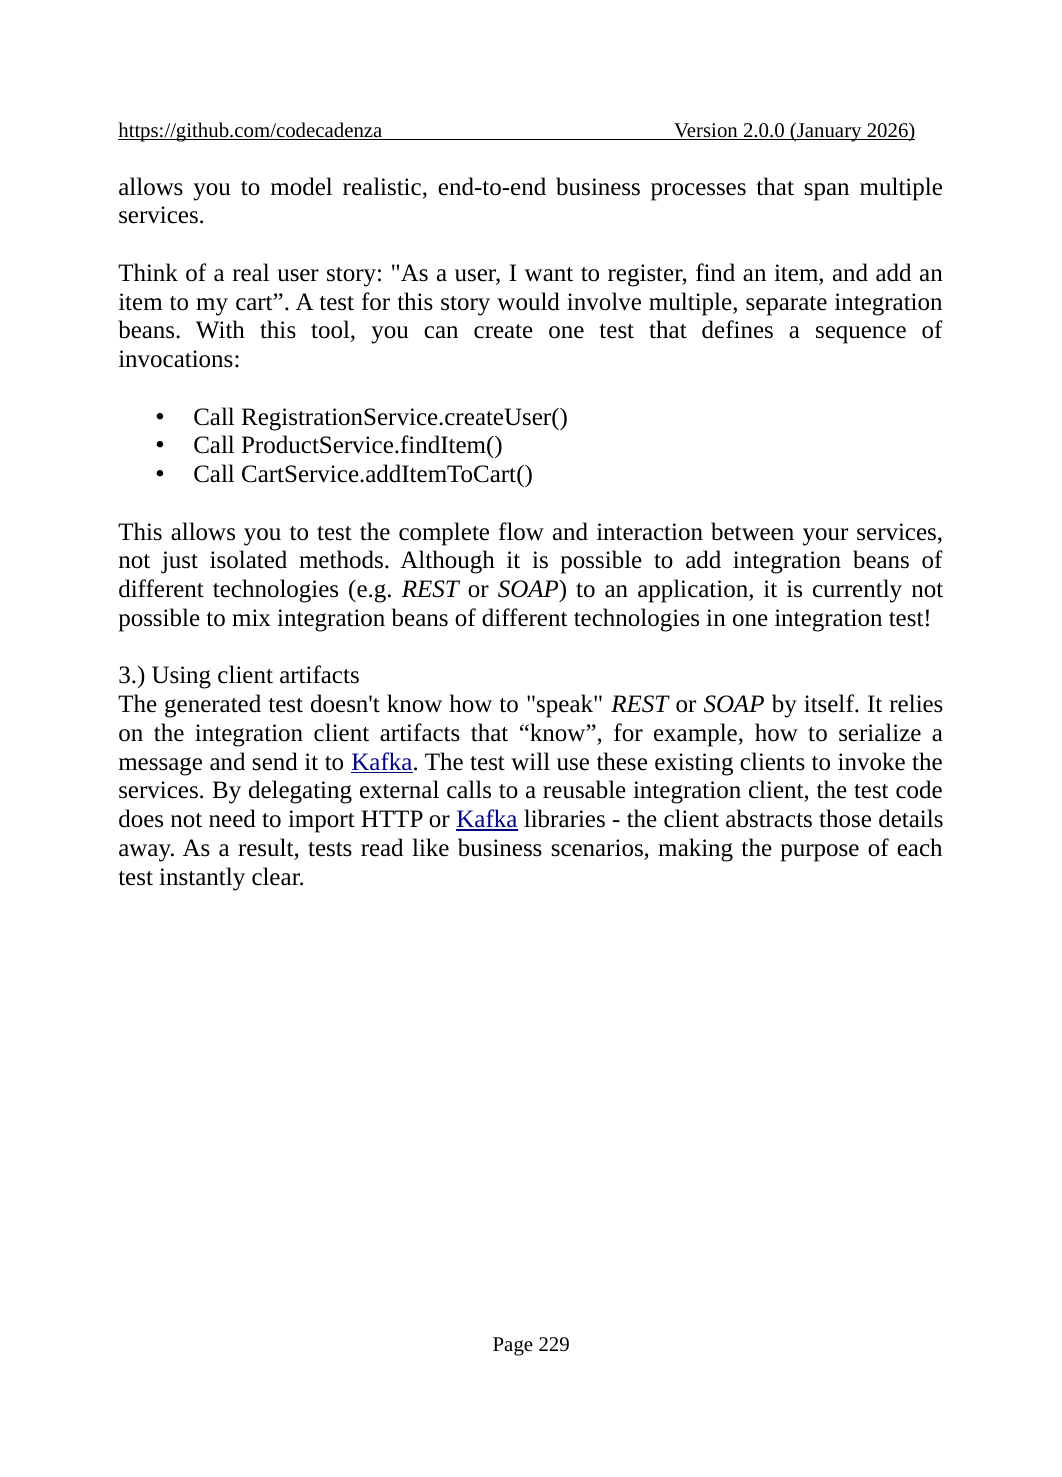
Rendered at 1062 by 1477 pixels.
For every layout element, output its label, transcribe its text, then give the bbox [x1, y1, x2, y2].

text 3.) Using client artifacts [118, 660, 944, 689]
list Call ProductService.findItem() [156, 430, 944, 459]
list Call RegistrationService.createUser() [156, 402, 944, 430]
text allows you to model realistic, end-to-end business processes that span multiple services. [118, 172, 944, 229]
text This allows you to test the complete flow and interaction between your services, not just isolated methods. Although it is possible to add integration beans of different technologies (e.g. REST or SOAP) to an application, it is currently not possible to mix integration beans of different technologies in one integration test! [118, 517, 944, 632]
text Think of a real user story: "As a user, I want to register, find an item, and add an item to my cart”. A test for this story would involve multiple, separate integration beans. With this tool, you can create one test that defines a sequence of invocations: [118, 258, 944, 373]
list Call CartService.addItemToCart() [156, 459, 944, 488]
text The generated test doesn't know how to "speak" REST or SOAP by itself. It relies on the integration client artifacts that “know”, for example, how to serialize a message and send it to Kafka. The test will use these existing clients to invoke the services. By delegating external calls to a reusable integration client, the test code does not need to import HTTP or Kafka libraries - the client abstracts those details away. As a result, tests read like business scenarios, making the purpose of each test instantly clear. [118, 689, 944, 890]
